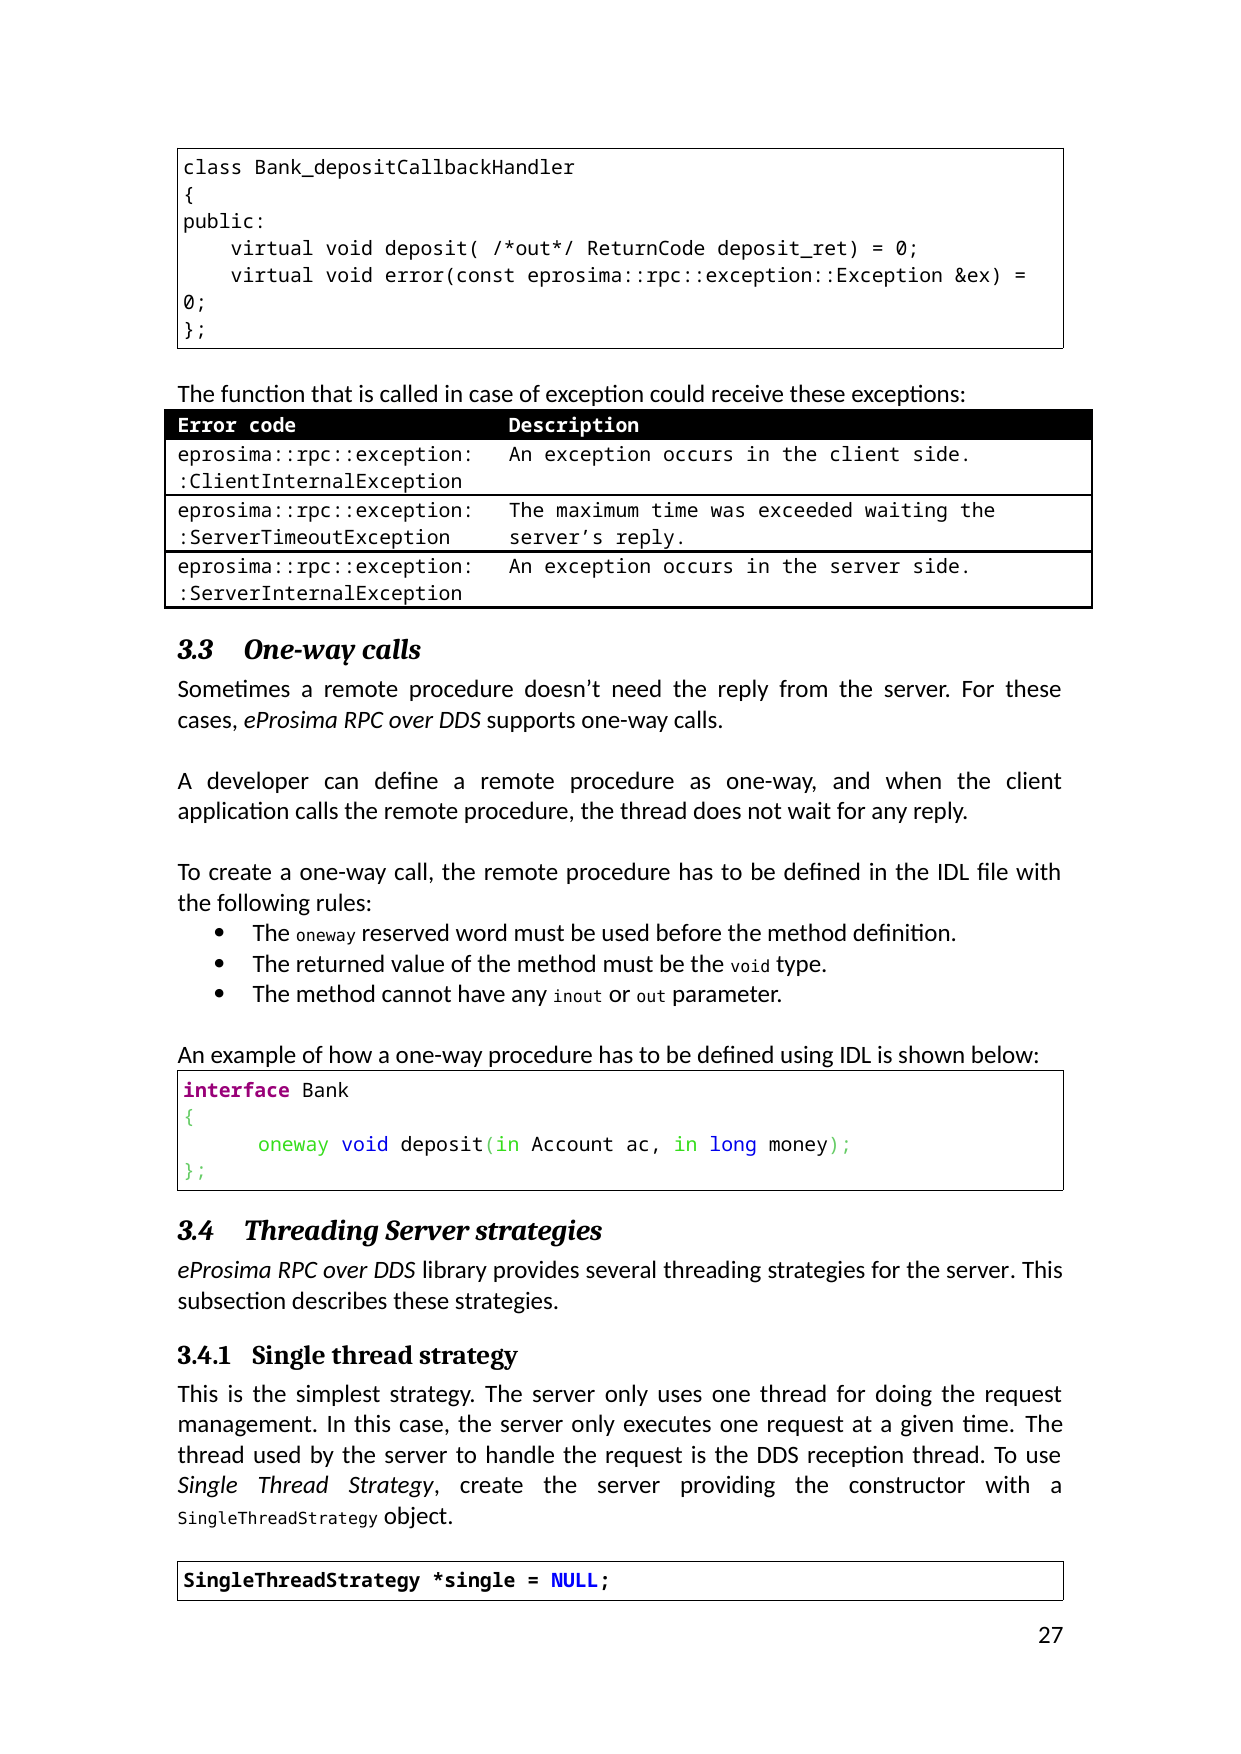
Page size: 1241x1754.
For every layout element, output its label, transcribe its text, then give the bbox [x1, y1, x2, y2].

text The function that is called in case of exception could receive these exceptions: [177, 379, 1063, 409]
table_header interface Bank { oneway void deposit(in Account ac, in long money); }; [178, 1071, 1063, 1189]
text To create a one-way call, the remote procedure has to be defined in the IDL file with the following rules: [177, 856, 1063, 917]
table_cell eprosima::rpc::exception::ServerInternalException [166, 553, 496, 606]
text Sometimes a remote procedure doesn’t need the reply from the server. For these cases, eProsima RPC over DDS supports one-way calls. [177, 673, 1063, 734]
table_cell eprosima::rpc::exception::ClientInternalException [166, 440, 496, 494]
list The method cannot have any inout or out parameter. [215, 978, 1063, 1009]
table_header Description [496, 411, 1091, 438]
text A developer can define a remote procedure as one-way, and when the client application calls the remote procedure, the thread does not wait for any reply. [177, 765, 1063, 826]
table_cell An exception occurs in the server side. [496, 553, 1091, 606]
table_cell The maximum time was exceeded waiting the server’s reply. [496, 496, 1091, 550]
list The returned value of the method must be the void type. [215, 948, 1063, 978]
table_cell An exception occurs in the client side. [496, 440, 1091, 494]
subtitle One-way calls [177, 633, 1063, 667]
list The oneway reserved word must be used before the method definition. [215, 917, 1063, 948]
table_header class Bank_depositCallbackHandler { public: virtual void deposit( /*out*/ ReturnCode deposit_ret) = 0; virtual void error(const eprosima::rpc::exception::Exception &ex) = 0; }; [178, 149, 1063, 348]
table_header SingleThreadStrategy *single = NULL; [178, 1562, 1063, 1599]
text An example of how a one-way procedure has to be defined using IDL is shown below: [177, 1039, 1063, 1070]
subtitle Single thread strategy [177, 1340, 1063, 1372]
text This is the simplest strategy. The server only uses one thread for doing the request management. In this case, the server only executes one request at a given time. The thread used by the server to handle the request is the DDS reception thread. To use Single Thread Strategy, create the server providing the constructor with a SingleThreadStrategy object. [177, 1378, 1063, 1530]
text eProsima RPC over DDS library provides several threading strategies for the server. This subsection describes these strategies. [177, 1254, 1063, 1315]
subtitle Threading Server strategies [177, 1214, 1063, 1248]
table_header Error code [166, 411, 496, 438]
table_cell eprosima::rpc::exception::ServerTimeoutException [166, 496, 496, 550]
